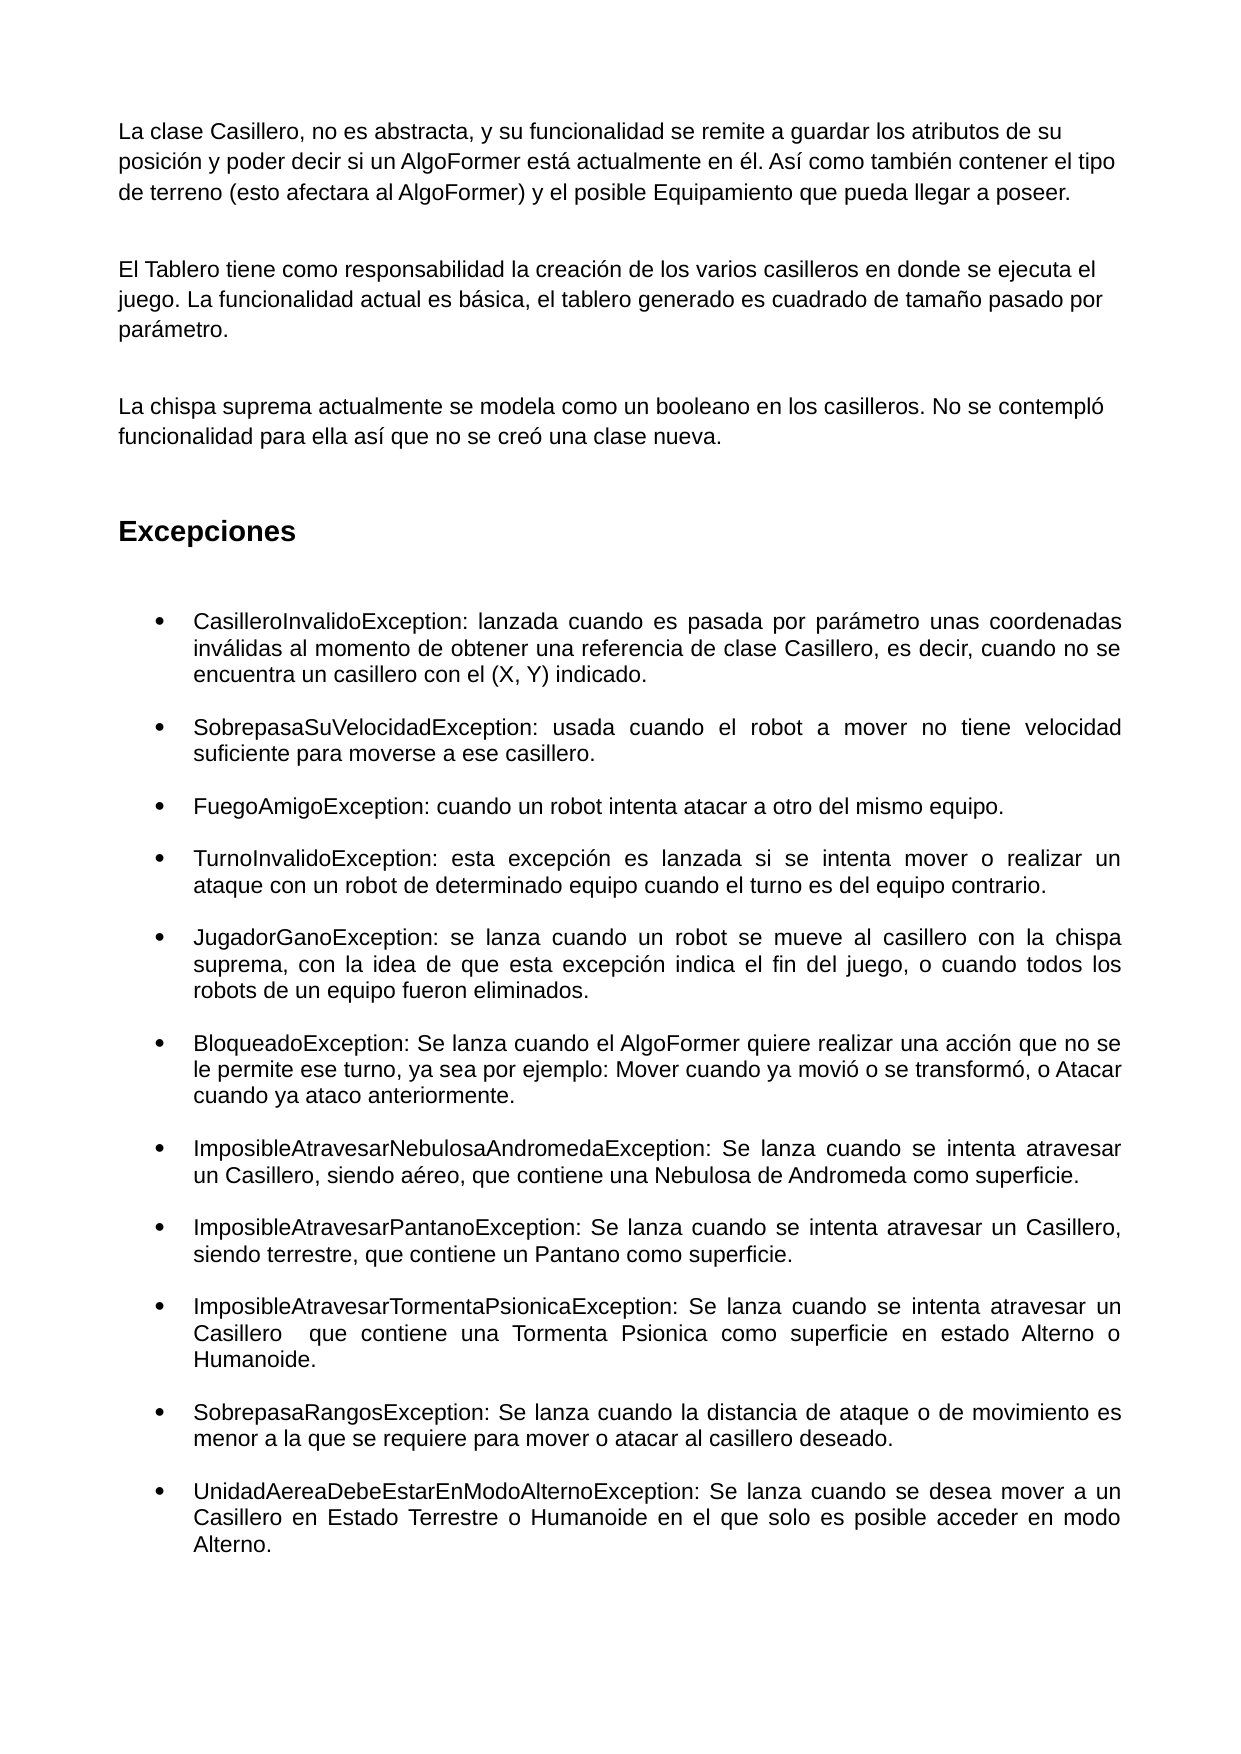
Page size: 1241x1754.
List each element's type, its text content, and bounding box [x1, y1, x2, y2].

list SobrepasaRangosException: Se lanza cuando la distancia de ataque o de movimiento es menor a la que se requiere para mover o atacar al casillero deseado. [156, 1399, 1122, 1451]
list ImposibleAtravesarNebulosaAndromedaException: Se lanza cuando se intenta atravesar un Casillero, siendo aéreo, que contiene una Nebulosa de Andromeda como superficie. [156, 1135, 1122, 1188]
subtitle Excepciones [118, 514, 1122, 548]
subtitle La chispa suprema actualmente se modela como un booleano en los casilleros. No se contempló funcionalidad para ella así que no se creó una clase nueva. [118, 393, 1122, 450]
list JugadorGanoException: se lanza cuando un robot se mueve al casillero con la chispa suprema, con la idea de que esta excepción indica el fin del juego, o cuando todos los robots de un equipo fueron eliminados. [156, 924, 1122, 1003]
list TurnoInvalidoException: esta excepción es lanzada si se intenta mover o realizar un ataque con un robot de determinado equipo cuando el turno es del equipo contrario. [156, 845, 1122, 898]
subtitle La clase Casillero, no es abstracta, y su funcionalidad se remite a guardar los atributos de su posición y poder decir si un AlgoFormer está actualmente en él. Así como también contener el tipo de terreno (esto afectara al AlgoFormer) y el posible Equipamiento que pueda llegar a poseer. [118, 118, 1122, 205]
list BloqueadoException: Se lanza cuando el AlgoFormer quiere realizar una acción que no se le permite ese turno, ya sea por ejemplo: Mover cuando ya movió o se transformó, o Atacar cuando ya ataco anteriormente. [156, 1030, 1122, 1109]
list ImposibleAtravesarPantanoException: Se lanza cuando se intenta atravesar un Casillero, siendo terrestre, que contiene un Pantano como superficie. [156, 1214, 1122, 1267]
subtitle El Tablero tiene como responsabilidad la creación de los varios casilleros en donde se ejecuta el juego. La funcionalidad actual es básica, el tablero generado es cuadrado de tamaño pasado por parámetro. [118, 256, 1122, 342]
list UnidadAereaDebeEstarEnModoAlternoException: Se lanza cuando se desea mover a un Casillero en Estado Terrestre o Humanoide en el que solo es posible acceder en modo Alterno. [156, 1478, 1122, 1557]
list FuegoAmigoException: cuando un robot intenta atacar a otro del mismo equipo. [156, 793, 1122, 819]
list SobrepasaSuVelocidadException: usada cuando el robot a mover no tiene velocidad suficiente para moverse a ese casillero. [156, 713, 1122, 766]
list ImposibleAtravesarTormentaPsionicaException: Se lanza cuando se intenta atravesar un Casillero que contiene una Tormenta Psionica como superficie en estado Alterno o Humanoide. [156, 1293, 1122, 1372]
list CasilleroInvalidoException: lanzada cuando es pasada por parámetro unas coordenadas inválidas al momento de obtener una referencia de clase Casillero, es decir, cuando no se encuentra un casillero con el (X, Y) indicado. [156, 608, 1122, 687]
